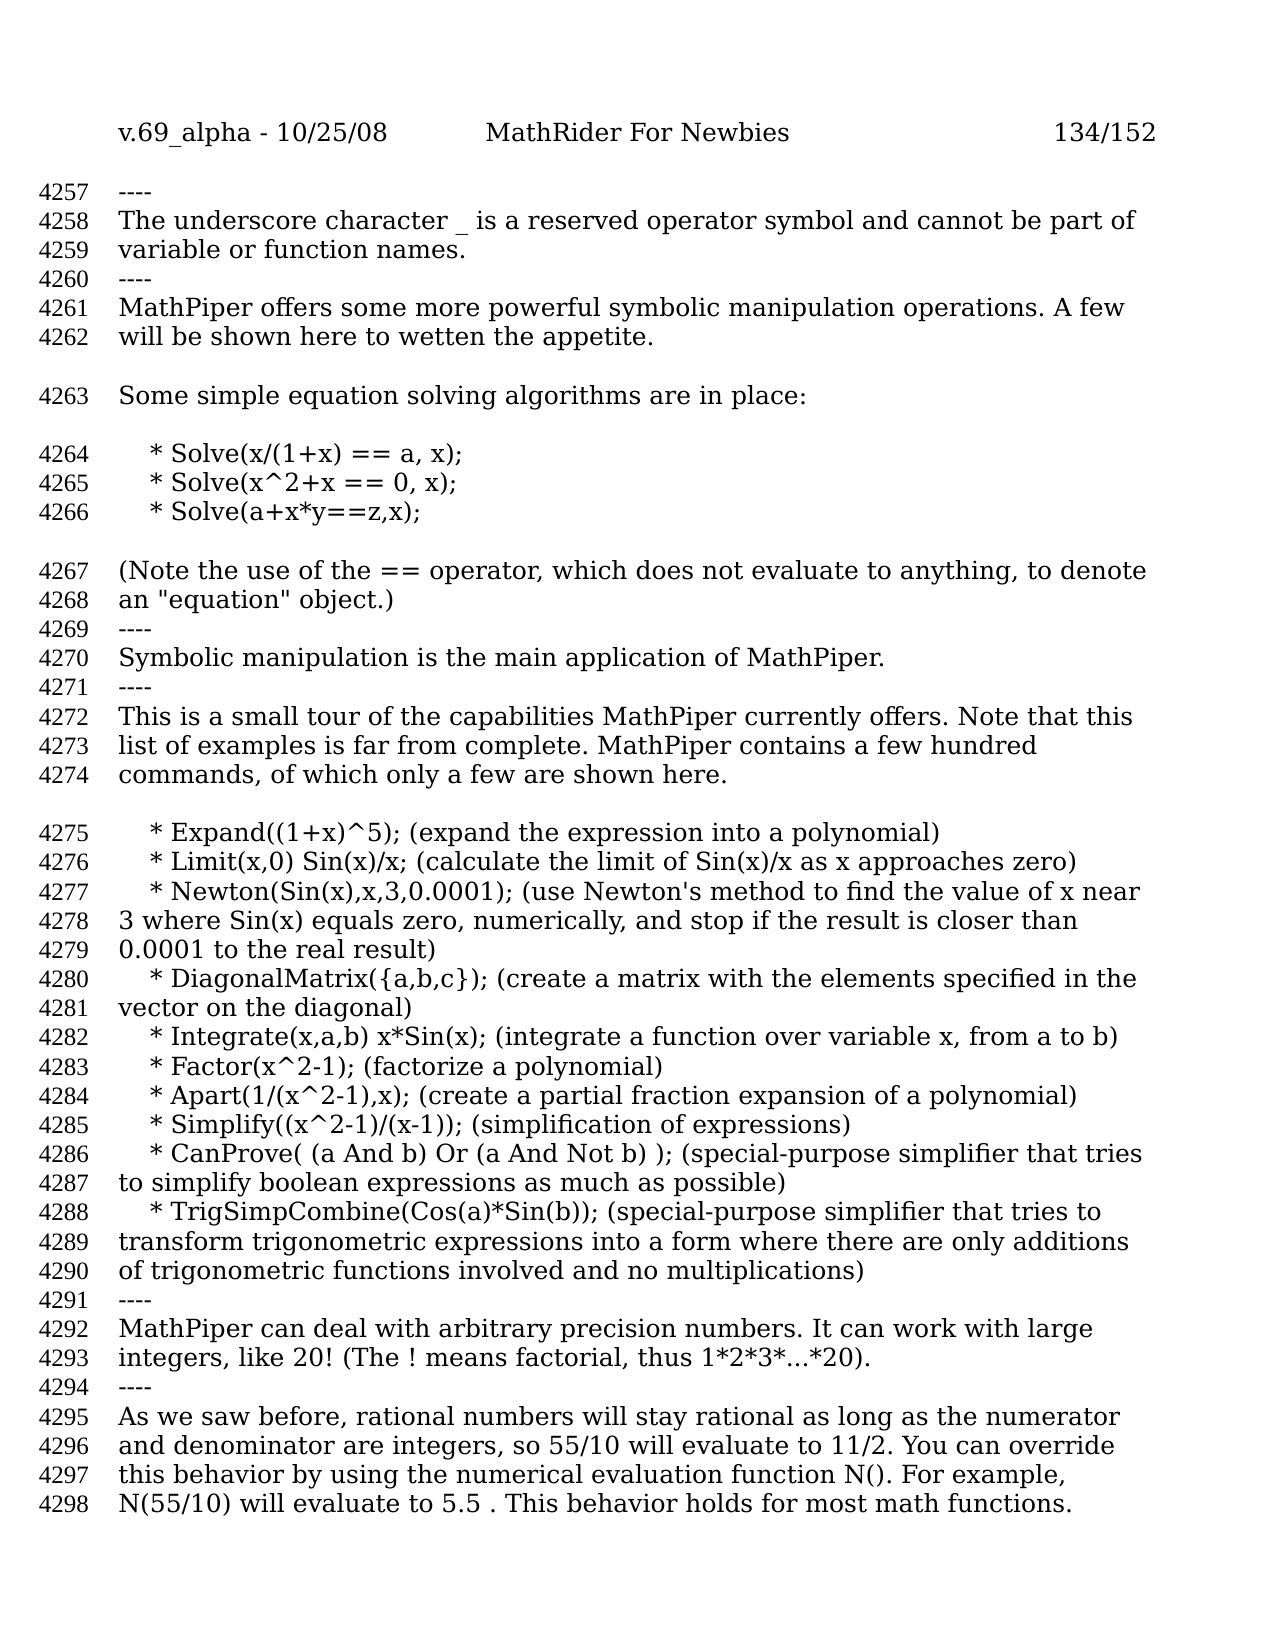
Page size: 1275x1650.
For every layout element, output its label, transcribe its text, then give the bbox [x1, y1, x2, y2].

text * Expand((1+x)^5); (expand the expression into a polynomial) [118, 818, 1157, 848]
text MathPiper offers some more powerful symbolic manipulation operations. A few will be shown here to wetten the appetite. [118, 293, 1157, 352]
text As we saw before, rational numbers will stay rational as long as the numerator and denominator are integers, so 55/10 will evaluate to 11/2. You can override this behavior by using the numerical evaluation function N(). For example, N(55/10) will evaluate to 5.5 . This behavior holds for most math functions. [118, 1402, 1157, 1518]
text Symbolic manipulation is the main application of MathPiper. [118, 643, 1157, 673]
text This is a small tour of the capabilities MathPiper currently offers. Note that this list of examples is far from complete. MathPiper contains a few hundred commands, of which only a few are shown here. [118, 702, 1157, 789]
text ---- [118, 1373, 1157, 1402]
text (Note the use of the == operator, which does not evaluate to anything, to denote an "equation" object.) [118, 556, 1157, 614]
text * Solve(x/(1+x) == a, x); [118, 439, 1157, 468]
text * Solve(a+x*y==z,x); [118, 498, 1157, 527]
text ---- [118, 177, 1157, 206]
text * Newton(Sin(x),x,3,0.0001); (use Newton's method to find the value of x near 3 where Sin(x) equals zero, numerically, and stop if the result is closer than 0.0001 to the real result) [118, 877, 1157, 964]
text * Simplify((x^2-1)/(x-1)); (simplification of expressions) [118, 1110, 1157, 1139]
text * Solve(x^2+x == 0, x); [118, 468, 1157, 498]
text * Factor(x^2-1); (factorize a polynomial) [118, 1052, 1157, 1081]
text Some simple equation solving algorithms are in place: [118, 381, 1157, 410]
text ---- [118, 264, 1157, 293]
text * DiagonalMatrix({a,b,c}); (create a matrix with the elements specified in the vector on the diagonal) [118, 964, 1157, 1023]
text * Limit(x,0) Sin(x)/x; (calculate the limit of Sin(x)/x as x approaches zero) [118, 848, 1157, 877]
text * Integrate(x,a,b) x*Sin(x); (integrate a function over variable x, from a to b) [118, 1023, 1157, 1052]
text * CanProve( (a And b) Or (a And Not b) ); (special-purpose simplifier that tries to simplify boolean expressions as much as possible) [118, 1139, 1157, 1198]
text ---- [118, 1285, 1157, 1314]
text * TrigSimpCombine(Cos(a)*Sin(b)); (special-purpose simplifier that tries to transform trigonometric expressions into a form where there are only additions of trigonometric functions involved and no multiplications) [118, 1198, 1157, 1285]
text ---- [118, 614, 1157, 643]
text ---- [118, 673, 1157, 702]
text MathPiper can deal with arbitrary precision numbers. It can work with large integers, like 20! (The ! means factorial, thus 1*2*3*...*20). [118, 1314, 1157, 1373]
text * Apart(1/(x^2-1),x); (create a partial fraction expansion of a polynomial) [118, 1081, 1157, 1110]
text The underscore character _ is a reserved operator symbol and cannot be part of variable or function names. [118, 206, 1157, 264]
